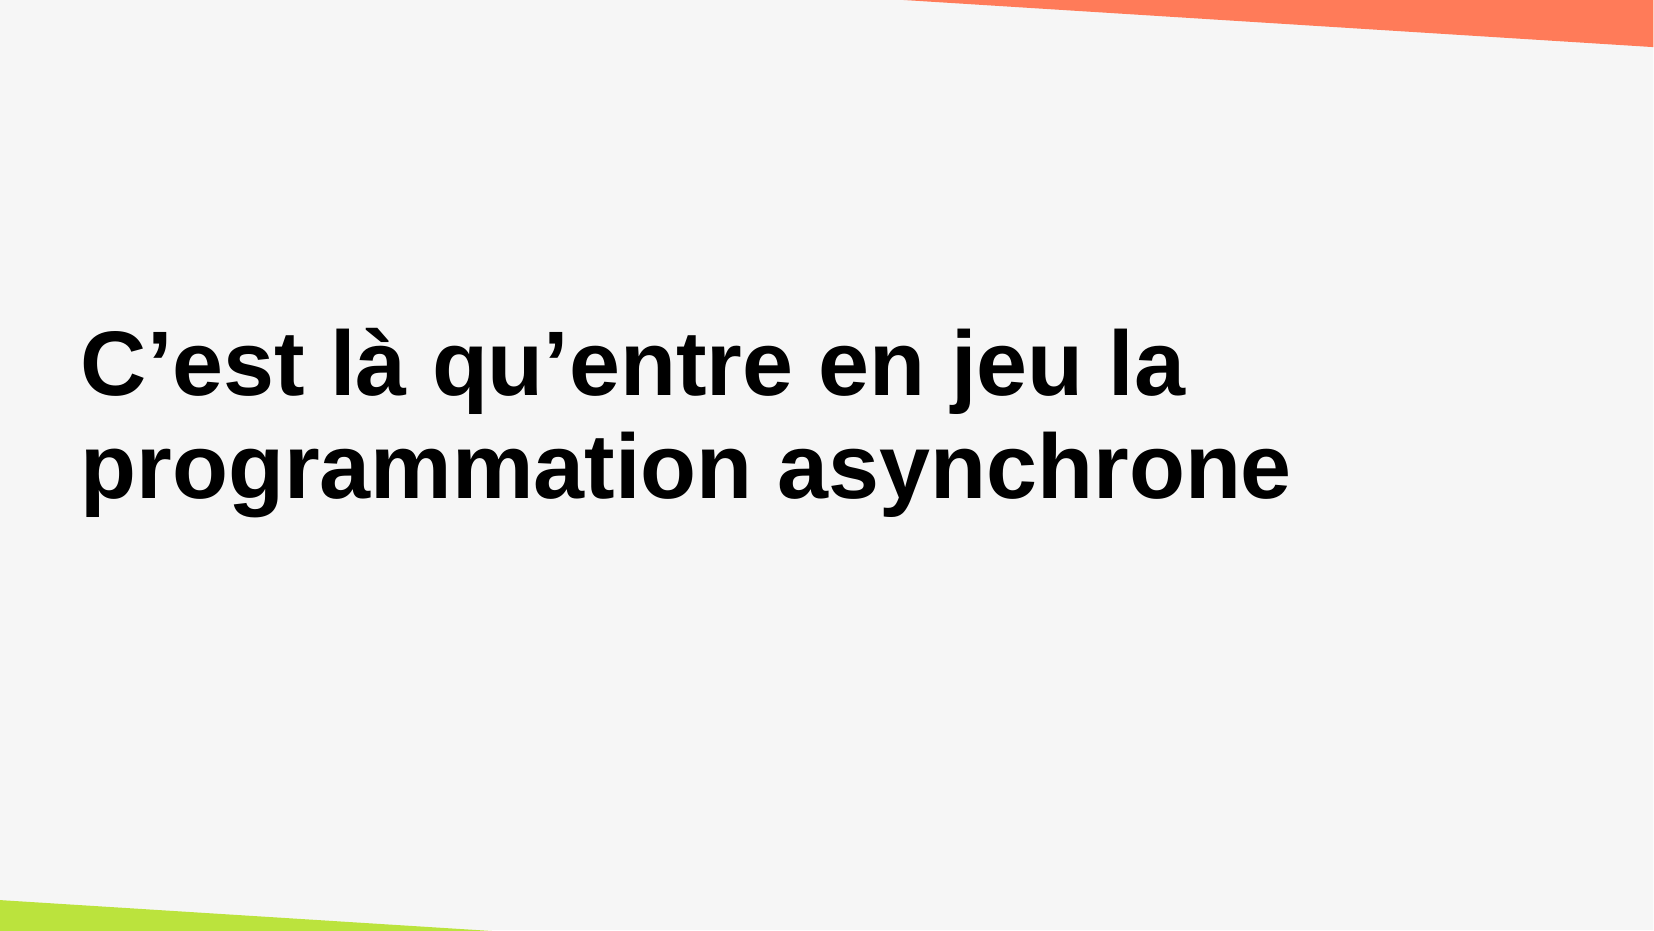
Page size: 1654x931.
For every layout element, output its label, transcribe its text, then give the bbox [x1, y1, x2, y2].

text_box [0, 900, 492, 931]
text_box [903, 0, 1654, 48]
list C’est là qu’entre en jeu la programmation asynchrone [80, 312, 1620, 532]
